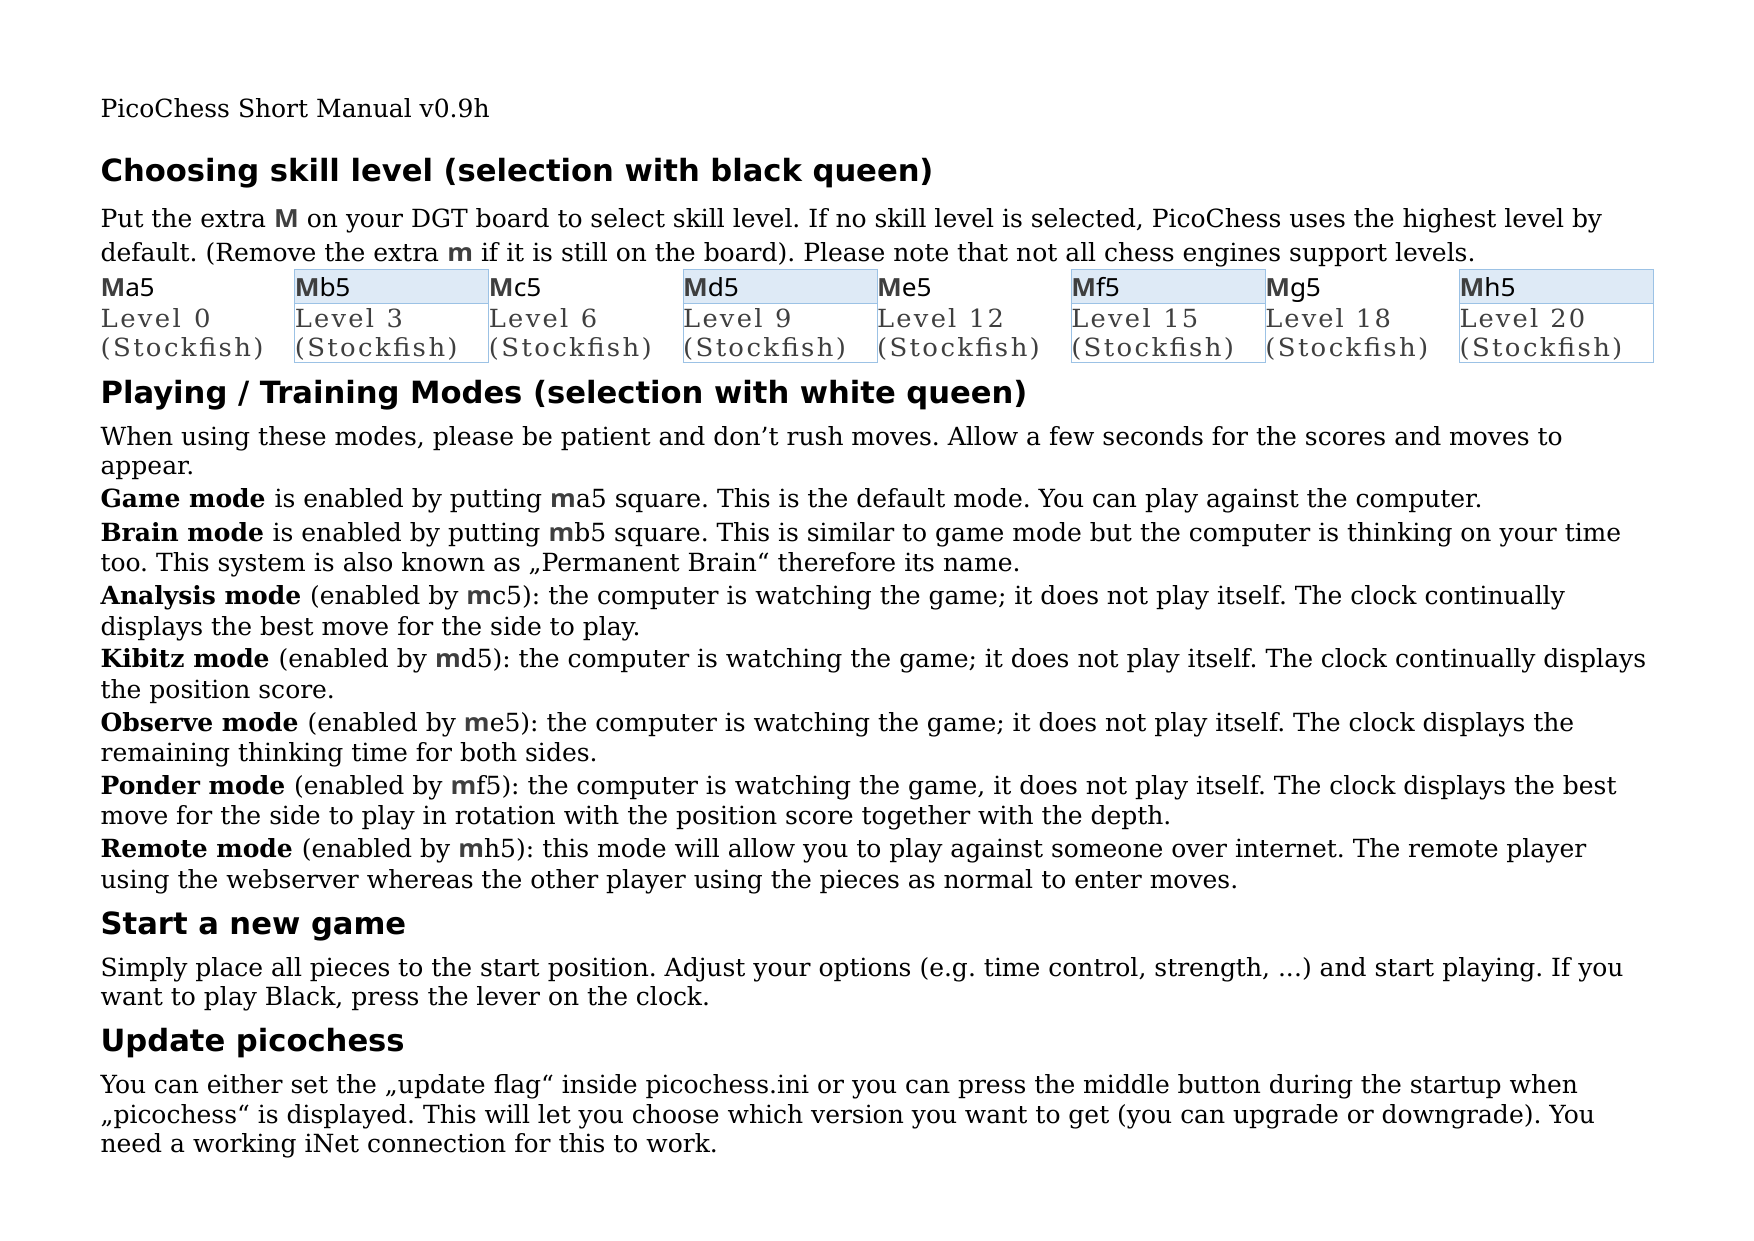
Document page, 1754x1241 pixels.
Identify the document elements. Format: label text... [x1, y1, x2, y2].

subtitle Playing / Training Modes (selection with white queen) [100, 375, 1653, 410]
table_cell Level 9 (Stockfish) [684, 304, 877, 362]
text Kibitz mode (enabled by md5): the computer is watching the game; it does not play itself. The clock continually displays the position score. [100, 641, 1653, 704]
text Observe mode (enabled by me5): the computer is watching the game; it does not play itself. The clock displays the remaining thinking time for both sides. [100, 704, 1653, 767]
text When using these modes, please be patient and don’t rush moves. Allow a few seconds for the scores and moves to appear. [100, 422, 1653, 481]
text Simply place all pieces to the start position. Adjust your options (e.g. time control, strength, ...) and start playing. If you [100, 953, 1653, 982]
text want to play Black, press the lever on the clock. [100, 982, 1653, 1011]
table_cell Level 6 (Stockfish) [489, 303, 683, 362]
table_cell Level 12 (Stockfish) [878, 303, 1071, 362]
text Brain mode is enabled by putting mb5 square. This is similar to game mode but the computer is thinking on your time too. This system is also known as „Permanent Brain“ therefore its name. [100, 514, 1653, 578]
table_header Mc5 [489, 269, 683, 303]
text Put the extra M on your DGT board to select skill level. If no skill level is selected, PicoChess uses the highest level by default. (Remove the extra m if it is still on the board). Please note that not all chess engines support levels. [100, 201, 1653, 269]
table_header Mh5 [1460, 270, 1653, 303]
text Game mode is enabled by putting ma5 square. This is the default mode. You can play against the computer. [100, 481, 1653, 514]
table_cell Level 20 (Stockfish) [1460, 304, 1653, 362]
table_header Ma5 [100, 269, 294, 303]
text You can either set the „update flag“ inside picochess.ini or you can press the middle button during the startup when „picochess“ is displayed. This will let you choose which version you want to get (you can upgrade or downgrade). You need a working iNet connection for this to work. [100, 1071, 1653, 1158]
table_cell Level 15 (Stockfish) [1072, 304, 1265, 362]
table_header Mg5 [1266, 269, 1459, 303]
text Remote mode (enabled by mh5): this mode will allow you to play against someone over internet. The remote player using the webserver whereas the other player using the pieces as normal to enter moves. [100, 831, 1653, 894]
subtitle Update picochess [100, 1023, 1653, 1059]
table_header Mf5 [1072, 270, 1265, 303]
text Analysis mode (enabled by mc5): the computer is watching the game; it does not play itself. The clock continually displays the best move for the side to play. [100, 578, 1653, 641]
table_cell Level 0 (Stockfish) [100, 303, 294, 362]
table_cell Level 3 (Stockfish) [295, 304, 488, 362]
subtitle Start a new game [100, 906, 1653, 941]
text Ponder mode (enabled by mf5): the computer is watching the game, it does not play itself. The clock displays the best move for the side to play in rotation with the position score together with the depth. [100, 767, 1653, 831]
table_header Mb5 [295, 270, 488, 303]
subtitle Choosing skill level (selection with black queen) [100, 153, 1653, 189]
table_cell Level 18 (Stockfish) [1266, 303, 1459, 362]
table_header Me5 [878, 269, 1071, 303]
table_header Md5 [684, 270, 877, 303]
